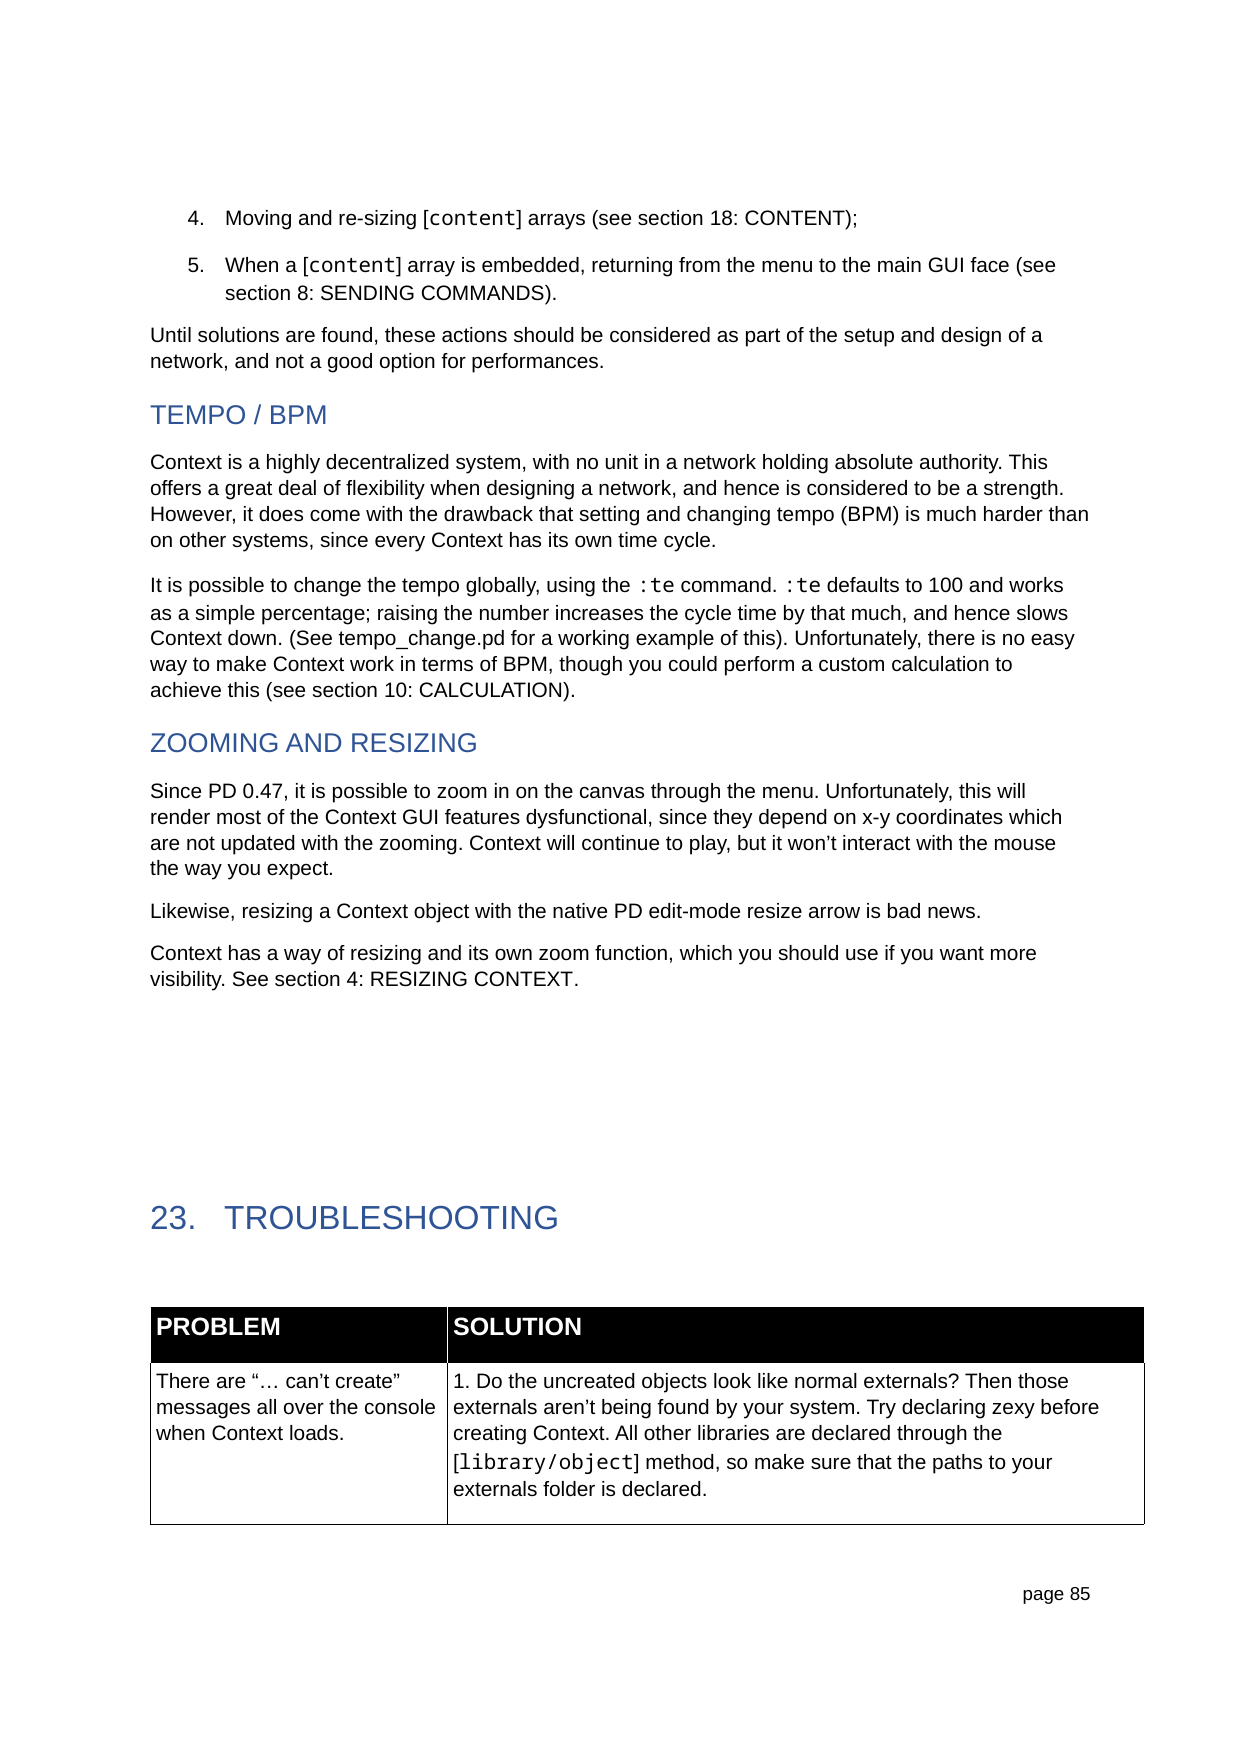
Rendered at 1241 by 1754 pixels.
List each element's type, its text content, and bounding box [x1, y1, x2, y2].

subtitle TEMPO / BPM [150, 399, 1090, 430]
subtitle TROUBLESHOOTING [150, 1198, 1090, 1237]
text It is possible to change the tempo globally, using the :te command. :te defaults to 100 and works as a simple percentage; raising the number increases the cycle time by that much, and hence slows Context down. (See tempo_change.pd for a working example of this). Unfortunately, there is no easy way to make Context work in terms of BPM, though you could perform a custom calculation to achieve this (see section 10: CALCULATION). [150, 570, 1090, 702]
text Since PD 0.47, it is possible to zoom in on the canvas through the menu. Unfortunately, this will render most of the Context GUI features dysfunctional, since they depend on x-y coordinates which are not updated with the zooming. Context will continue to play, but it won’t interact with the mouse the way you expect. [150, 779, 1090, 880]
list When a [content] array is embedded, returning from the menu to the main GUI face (see section 8: SENDING COMMANDS). [187, 251, 1090, 305]
text Likewise, resizing a Context object with the native PD edit-mode resize arrow is bad news. [150, 899, 1090, 923]
subtitle ZOOMING AND RESIZING [150, 727, 1090, 758]
table_header PROBLEM [151, 1307, 447, 1363]
list Moving and re-sizing [content] arrays (see section 18: CONTENT); [187, 203, 1090, 232]
text Until solutions are found, these actions should be considered as part of the setup and design of a network, and not a good option for performances. [150, 323, 1090, 373]
table_header SOLUTION [448, 1307, 1144, 1363]
table_cell There are “… can’t create” messages all over the console when Context loads. [151, 1364, 447, 1523]
text Context has a way of resizing and its own zoom function, which you should use if you want more visibility. See section 4: RESIZING CONTEXT. [150, 941, 1090, 991]
table_cell 1. Do the uncreated objects look like normal externals? Then those externals aren’t being found by your system. Try declaring zexy before creating Context. All other libraries are declared through the [library/object] method, so make sure that the paths to your externals folder is declared. [448, 1364, 1144, 1523]
text Context is a highly decentralized system, with no unit in a network holding absolute authority. This offers a great deal of flexibility when designing a network, and hence is considered to be a strength. However, it does come with the drawback that setting and changing tempo (BPM) is much harder than on other systems, since every Context has its own time cycle. [150, 450, 1090, 552]
